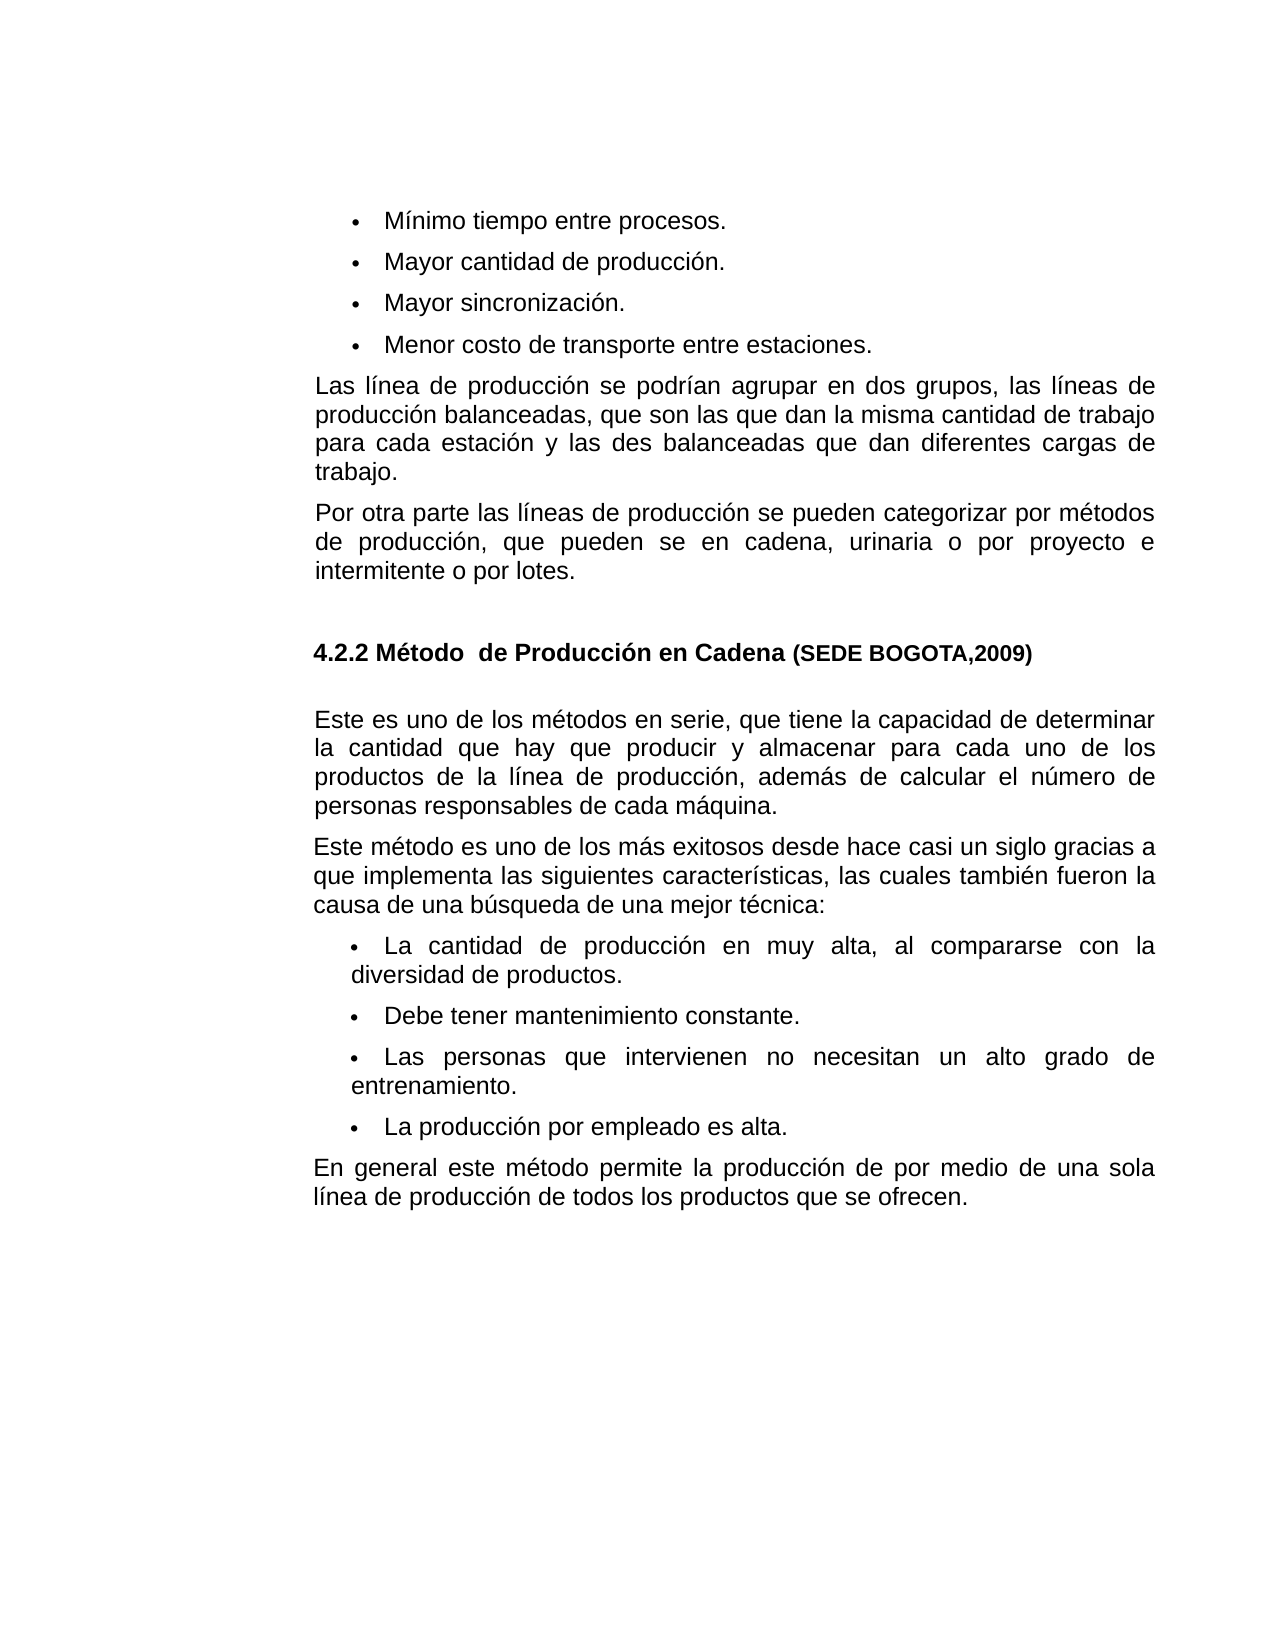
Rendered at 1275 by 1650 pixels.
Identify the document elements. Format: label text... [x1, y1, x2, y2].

text Este es uno de los métodos en serie, que tiene la capacidad de determinar la cantidad que hay que producir y almacenar para cada uno de los productos de la línea de producción, además de calcular el número de personas responsables de cada máquina. [314, 705, 1157, 820]
list La cantidad de producción en muy alta, al compararse con la diversidad de productos. [351, 931, 1157, 988]
list Mayor sincronización. [352, 288, 1157, 317]
list Menor costo de transporte entre estaciones. [352, 330, 1157, 358]
list Mínimo tiempo entre procesos. [352, 206, 1157, 235]
text Las línea de producción se podrían agrupar en dos grupos, las líneas de producción balanceadas, que son las que dan la misma cantidad de trabajo para cada estación y las des balanceadas que dan diferentes cargas de trabajo. [315, 371, 1157, 486]
text En general este método permite la producción de por medio de una sola línea de producción de todos los productos que se ofrecen. [313, 1153, 1157, 1211]
list La producción por empleado es alta. [351, 1112, 1157, 1141]
list Debe tener mantenimiento constante. [351, 1001, 1157, 1030]
text Por otra parte las líneas de producción se pueden categorizar por métodos de producción, que pueden se en cadena, urinaria o por proyecto e intermitente o por lotes. [315, 498, 1157, 585]
subtitle 4.2.2 Método de Producción en Cadena (SEDE BOGOTA,2009) [313, 638, 1157, 667]
list Mayor cantidad de producción. [352, 247, 1157, 276]
text Este método es uno de los más exitosos desde hace casi un siglo gracias a que implementa las siguientes características, las cuales también fueron la causa de una búsqueda de una mejor técnica: [313, 832, 1157, 918]
list Las personas que intervienen no necesitan un alto grado de entrenamiento. [351, 1042, 1157, 1100]
